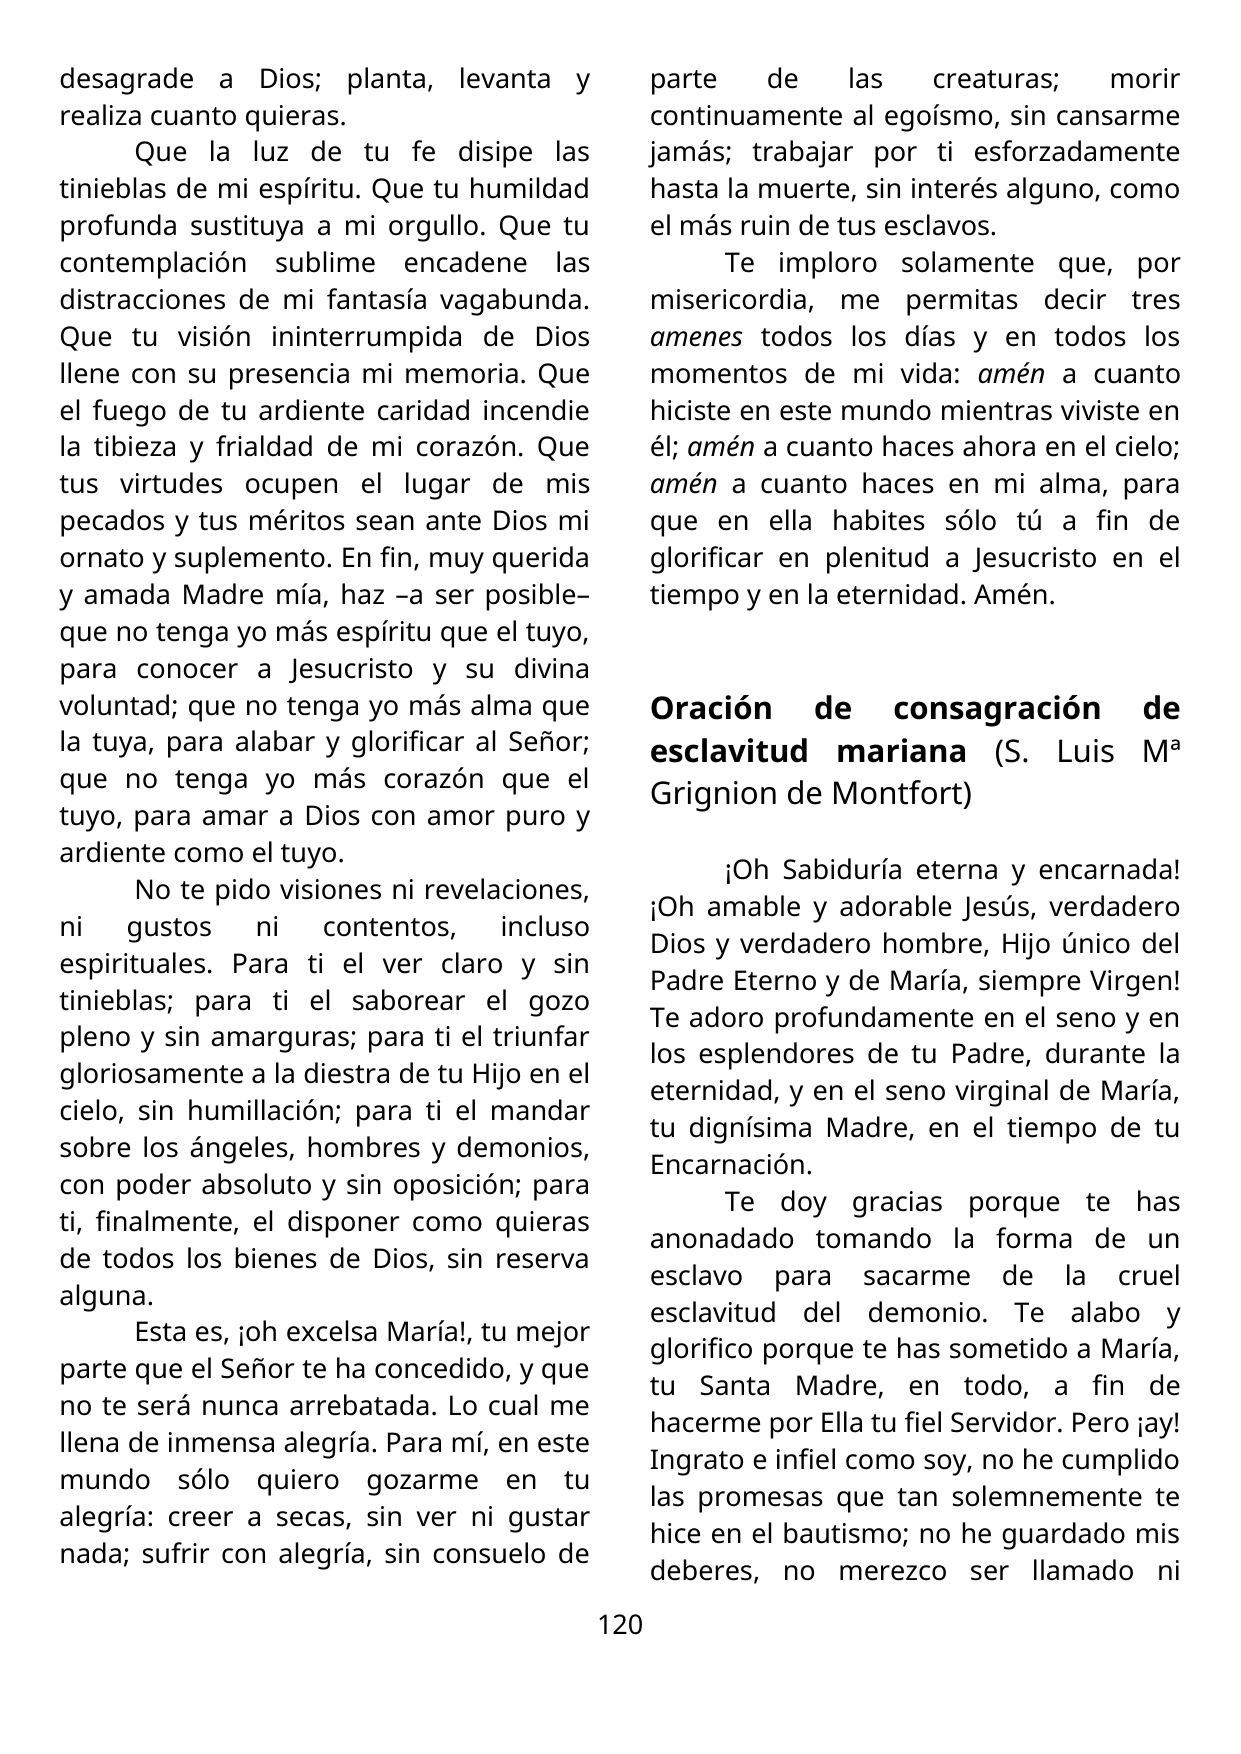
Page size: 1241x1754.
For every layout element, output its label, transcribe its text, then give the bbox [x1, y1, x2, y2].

subtitle Que la luz de tu fe disipe las tinieblas de mi espíritu. Que tu humildad profunda sustituya a mi orgullo. Que tu contemplación sublime encadene las distracciones de mi fantasía vagabunda. Que tu visión ininterrumpida de Dios llene con su presencia mi memoria. Que el fuego de tu ardiente caridad incendie la tibieza y frialdad de mi corazón. Que tus virtudes ocupen el lugar de mis pecados y tus méritos sean ante Dios mi ornato y suplemento. En fin, muy querida y amada Madre mía, haz –a ser posible– que no tenga yo más espíritu que el tuyo, para conocer a Jesucristo y su divina voluntad; que no tenga yo más alma que la tuya, para alabar y glorificar al Señor; que no tenga yo más corazón que el tuyo, para amar a Dios con amor puro y ardiente como el tuyo. [59, 133, 591, 870]
subtitle parte de las creaturas; morir continuamente al egoísmo, sin cansarme jamás; trabajar por ti esforzadamente hasta la muerte, sin interés alguno, como el más ruin de tus esclavos. [649, 59, 1181, 243]
subtitle No te pido visiones ni revelaciones, ni gustos ni contentos, incluso espirituales. Para ti el ver claro y sin tinieblas; para ti el saborear el gozo pleno y sin amarguras; para ti el triunfar gloriosamente a la diestra de tu Hijo en el cielo, sin humillación; para ti el mandar sobre los ángeles, hombres y demonios, con poder absoluto y sin oposición; para ti, finalmente, el disponer como quieras de todos los bienes de Dios, sin reserva alguna. [59, 870, 591, 1313]
subtitle ¡Oh Sabiduría eterna y encarnada! ¡Oh amable y adorable Jesús, verdadero Dios y verdadero hombre, Hijo único del Padre Eterno y de María, siempre Virgen! Te adoro profundamente en el seno y en los esplendores de tu Padre, durante la eternidad, y en el seno virginal de María, tu dignísima Madre, en el tiempo de tu Encarnación. [649, 851, 1181, 1182]
subtitle Esta es, ¡oh excelsa María!, tu mejor parte que el Señor te ha concedido, y que no te será nunca arrebatada. Lo cual me llena de inmensa alegría. Para mí, en este mundo sólo quiero gozarme en tu alegría: creer a secas, sin ver ni gustar nada; sufrir con alegría, sin consuelo de [59, 1313, 591, 1571]
subtitle Oración de consagración de esclavitud mariana (S. Luis Mª Grignion de Montfort) [649, 686, 1181, 814]
subtitle Te imploro solamente que, por misericordia, me permitas decir tres amenes todos los días y en todos los momentos de mi vida: amén a cuanto hiciste en este mundo mientras viviste en él; amén a cuanto haces ahora en el cielo; amén a cuanto haces en mi alma, para que en ella habites sólo tú a fin de glorificar en plenitud a Jesucristo en el tiempo y en la eternidad. Amén. [649, 243, 1181, 612]
subtitle Te doy gracias porque te has anonadado tomando la forma de un esclavo para sacarme de la cruel esclavitud del demonio. Te alabo y glorifico porque te has sometido a María, tu Santa Madre, en todo, a fin de hacerme por Ella tu fiel Servidor. Pero ¡ay! Ingrato e infiel como soy, no he cumplido las promesas que tan solemnemente te hice en el bautismo; no he guardado mis deberes, no merezco ser llamado ni [649, 1182, 1181, 1588]
subtitle desagrade a Dios; planta, levanta y realiza cuanto quieras. [59, 59, 591, 133]
